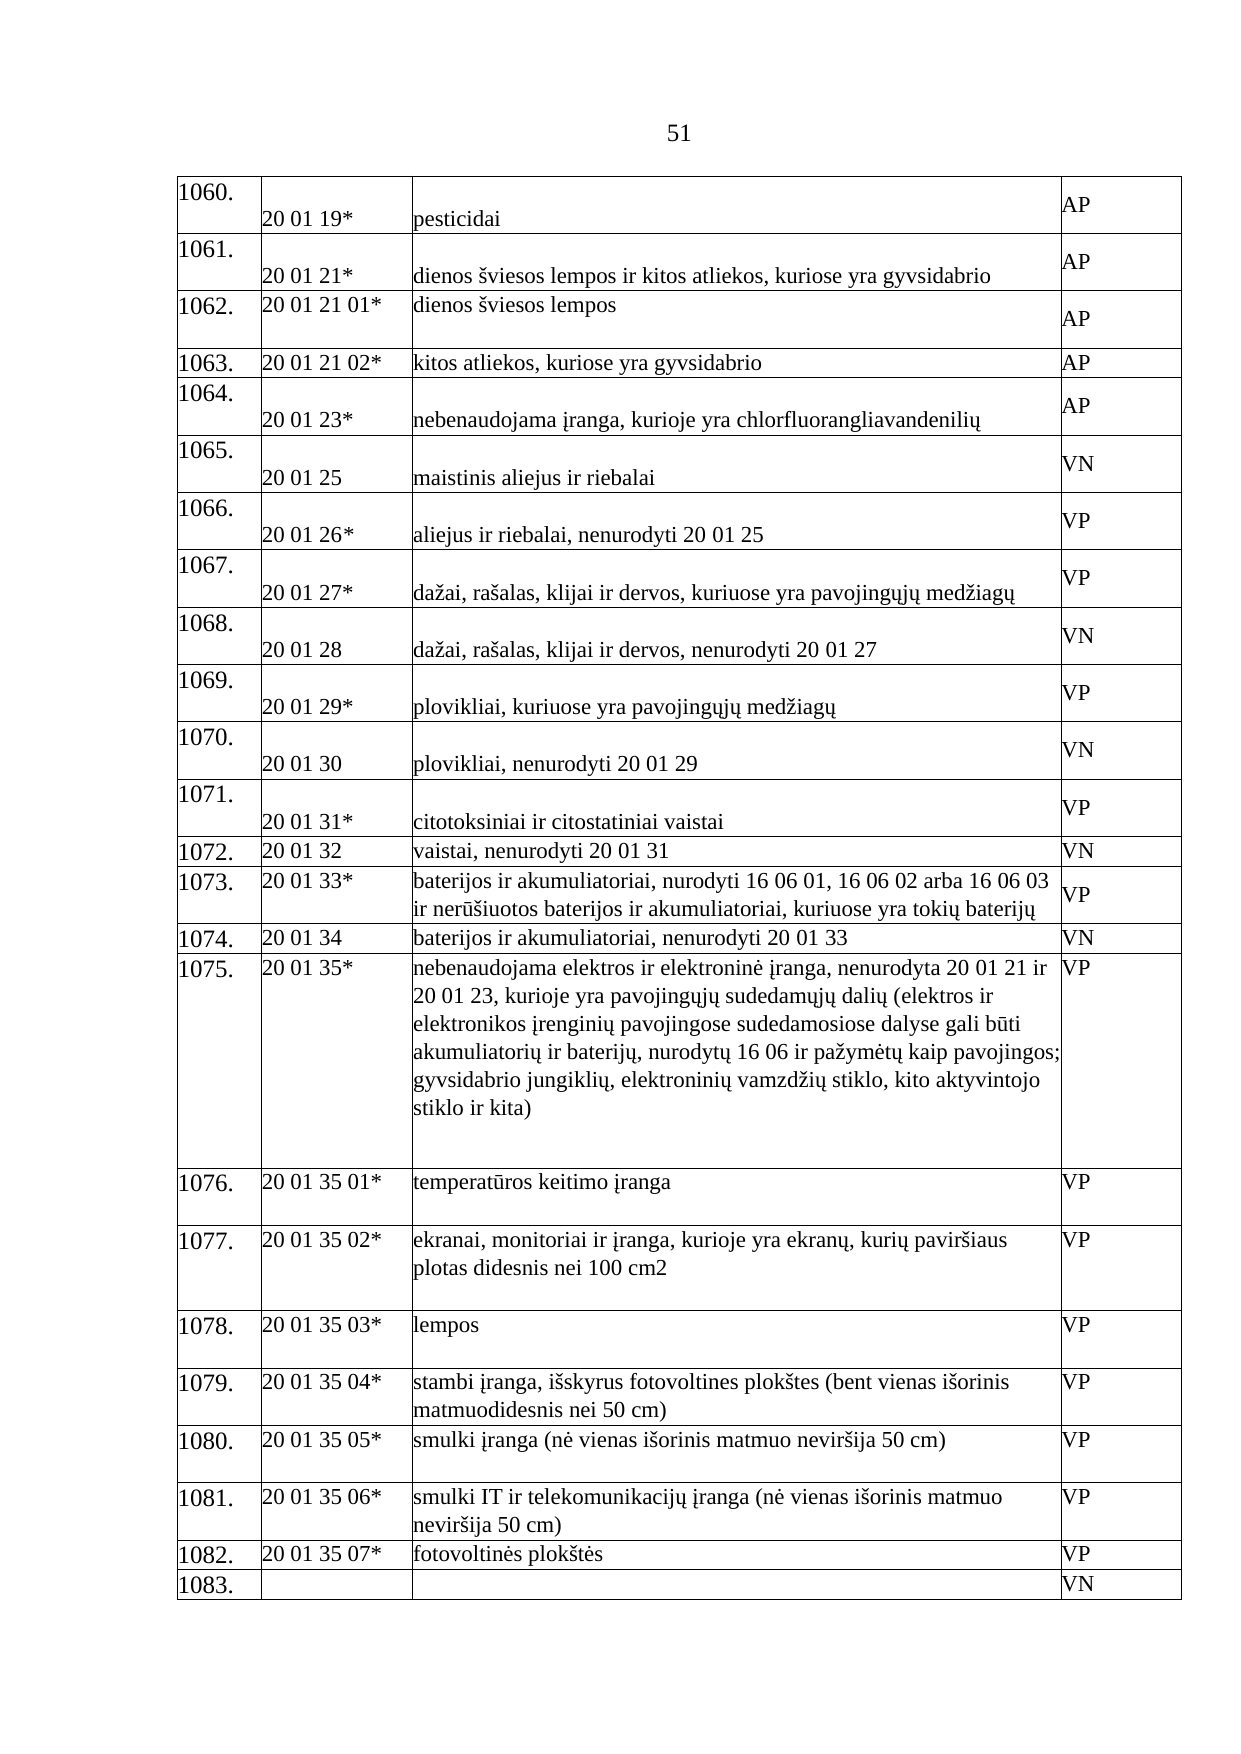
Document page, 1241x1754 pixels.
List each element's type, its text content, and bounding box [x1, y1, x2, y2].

table_cell 1072. [178, 837, 261, 866]
table_cell VP [1062, 1369, 1181, 1425]
table_cell [262, 1570, 412, 1599]
table_cell 1070. [178, 722, 261, 778]
table_cell VP [1062, 1169, 1181, 1225]
table_cell 20 01 27* [262, 550, 412, 607]
table_cell dienos šviesos lempos [413, 291, 1061, 347]
table_cell VN [1062, 924, 1181, 953]
table_cell aliejus ir riebalai, nenurodyti 20 01 25 [413, 493, 1061, 549]
table_cell dažai, rašalas, klijai ir dervos, kuriuose yra pavojingųjų medžiagų [413, 550, 1061, 607]
table_cell 20 01 30 [262, 722, 412, 778]
table_cell 20 01 35 07* [262, 1541, 412, 1569]
table_cell 20 01 32 [262, 837, 412, 866]
table_cell 1063. [178, 349, 261, 377]
table_cell VP [1062, 954, 1181, 1167]
table_cell baterijos ir akumuliatoriai, nurodyti 16 06 01, 16 06 02 arba 16 06 03 ir nerūšiuotos baterijos ir akumuliatoriai, kuriuose yra tokių baterijų [413, 867, 1061, 923]
table_cell VN [1062, 722, 1181, 778]
table_cell fotovoltinės plokštės [413, 1541, 1061, 1569]
table_cell 20 01 35 03* [262, 1311, 412, 1367]
table_cell 20 01 35 02* [262, 1226, 412, 1310]
table_cell citotoksiniai ir citostatiniai vaistai [413, 780, 1061, 836]
table_cell AP [1062, 349, 1181, 377]
table_cell 20 01 21* [262, 234, 412, 290]
table_cell 1081. [178, 1483, 261, 1539]
table_cell 1083. [178, 1570, 261, 1599]
table_cell 20 01 35 06* [262, 1483, 412, 1539]
table_cell 1074. [178, 924, 261, 953]
table_cell 1065. [178, 436, 261, 492]
table_cell 1080. [178, 1426, 261, 1482]
table_cell 20 01 26* [262, 493, 412, 549]
table_cell VP [1062, 780, 1181, 836]
table_cell plovikliai, kuriuose yra pavojingųjų medžiagų [413, 665, 1061, 721]
table_cell 1075. [178, 954, 261, 1167]
table_cell smulki įranga (nė vienas išorinis matmuo neviršija 50 cm) [413, 1426, 1061, 1482]
table_cell dažai, rašalas, klijai ir dervos, nenurodyti 20 01 27 [413, 608, 1061, 664]
table_cell VP [1062, 550, 1181, 607]
table_cell 1078. [178, 1311, 261, 1367]
table_cell VP [1062, 1483, 1181, 1539]
table_cell AP [1062, 291, 1181, 347]
table_cell 20 01 35 05* [262, 1426, 412, 1482]
table_cell VN [1062, 837, 1181, 866]
table_cell 1062. [178, 291, 261, 347]
table_cell VN [1062, 1570, 1181, 1599]
table_cell 1069. [178, 665, 261, 721]
table_cell VP [1062, 1426, 1181, 1482]
table_cell 20 01 35* [262, 954, 412, 1167]
table_cell 20 01 28 [262, 608, 412, 664]
table_cell 20 01 21 01* [262, 291, 412, 347]
table_cell 20 01 33* [262, 867, 412, 923]
table_cell temperatūros keitimo įranga [413, 1169, 1061, 1225]
table_cell 1060. [178, 177, 261, 233]
table_cell 20 01 25 [262, 436, 412, 492]
table_cell 20 01 21 02* [262, 349, 412, 377]
table_cell plovikliai, nenurodyti 20 01 29 [413, 722, 1061, 778]
table_cell VP [1062, 665, 1181, 721]
table_cell nebenaudojama įranga, kurioje yra chlorfluorangliavandenilių [413, 378, 1061, 434]
table_cell 1076. [178, 1169, 261, 1225]
table_cell AP [1062, 177, 1181, 233]
table_cell pesticidai [413, 177, 1061, 233]
table_cell [413, 1570, 1061, 1599]
table_cell 1064. [178, 378, 261, 434]
table_cell dienos šviesos lempos ir kitos atliekos, kuriose yra gyvsidabrio [413, 234, 1061, 290]
table_cell 20 01 29* [262, 665, 412, 721]
table_cell 1061. [178, 234, 261, 290]
table_cell VP [1062, 867, 1181, 923]
table_cell 1068. [178, 608, 261, 664]
table_cell AP [1062, 378, 1181, 434]
table_cell VP [1062, 1226, 1181, 1310]
table_cell 1073. [178, 867, 261, 923]
table_cell baterijos ir akumuliatoriai, nenurodyti 20 01 33 [413, 924, 1061, 953]
table_cell VN [1062, 436, 1181, 492]
table_cell 1079. [178, 1369, 261, 1425]
table_cell stambi įranga, išskyrus fotovoltines plokštes (bent vienas išorinis matmuodidesnis nei 50 cm) [413, 1369, 1061, 1425]
table_cell 20 01 19* [262, 177, 412, 233]
table_cell smulki IT ir telekomunikacijų įranga (nė vienas išorinis matmuo neviršija 50 cm) [413, 1483, 1061, 1539]
table_cell 1066. [178, 493, 261, 549]
table_cell 1077. [178, 1226, 261, 1310]
table_cell 1071. [178, 780, 261, 836]
table_cell 1082. [178, 1541, 261, 1569]
table_cell kitos atliekos, kuriose yra gyvsidabrio [413, 349, 1061, 377]
table_cell ekranai, monitoriai ir įranga, kurioje yra ekranų, kurių paviršiaus plotas didesnis nei 100 cm2 [413, 1226, 1061, 1310]
table_cell 20 01 34 [262, 924, 412, 953]
table_cell lempos [413, 1311, 1061, 1367]
table_cell 1067. [178, 550, 261, 607]
table_cell 20 01 35 01* [262, 1169, 412, 1225]
table_cell nebenaudojama elektros ir elektroninė įranga, nenurodyta 20 01 21 ir 20 01 23, kurioje yra pavojingųjų sudedamųjų dalių (elektros ir elektronikos įrenginių pavojingose sudedamosiose dalyse gali būti akumuliatorių ir baterijų, nurodytų 16 06 ir pažymėtų kaip pavojingos; gyvsidabrio jungiklių, elektroninių vamzdžių stiklo, kito aktyvintojo stiklo ir kita) [413, 954, 1061, 1167]
table_cell 20 01 31* [262, 780, 412, 836]
table_cell VP [1062, 1311, 1181, 1367]
table_cell vaistai, nenurodyti 20 01 31 [413, 837, 1061, 866]
table_cell 20 01 35 04* [262, 1369, 412, 1425]
table_cell VP [1062, 493, 1181, 549]
table_cell 20 01 23* [262, 378, 412, 434]
table_cell maistinis aliejus ir riebalai [413, 436, 1061, 492]
table_cell VP [1062, 1541, 1181, 1569]
table_cell AP [1062, 234, 1181, 290]
table_cell VN [1062, 608, 1181, 664]
